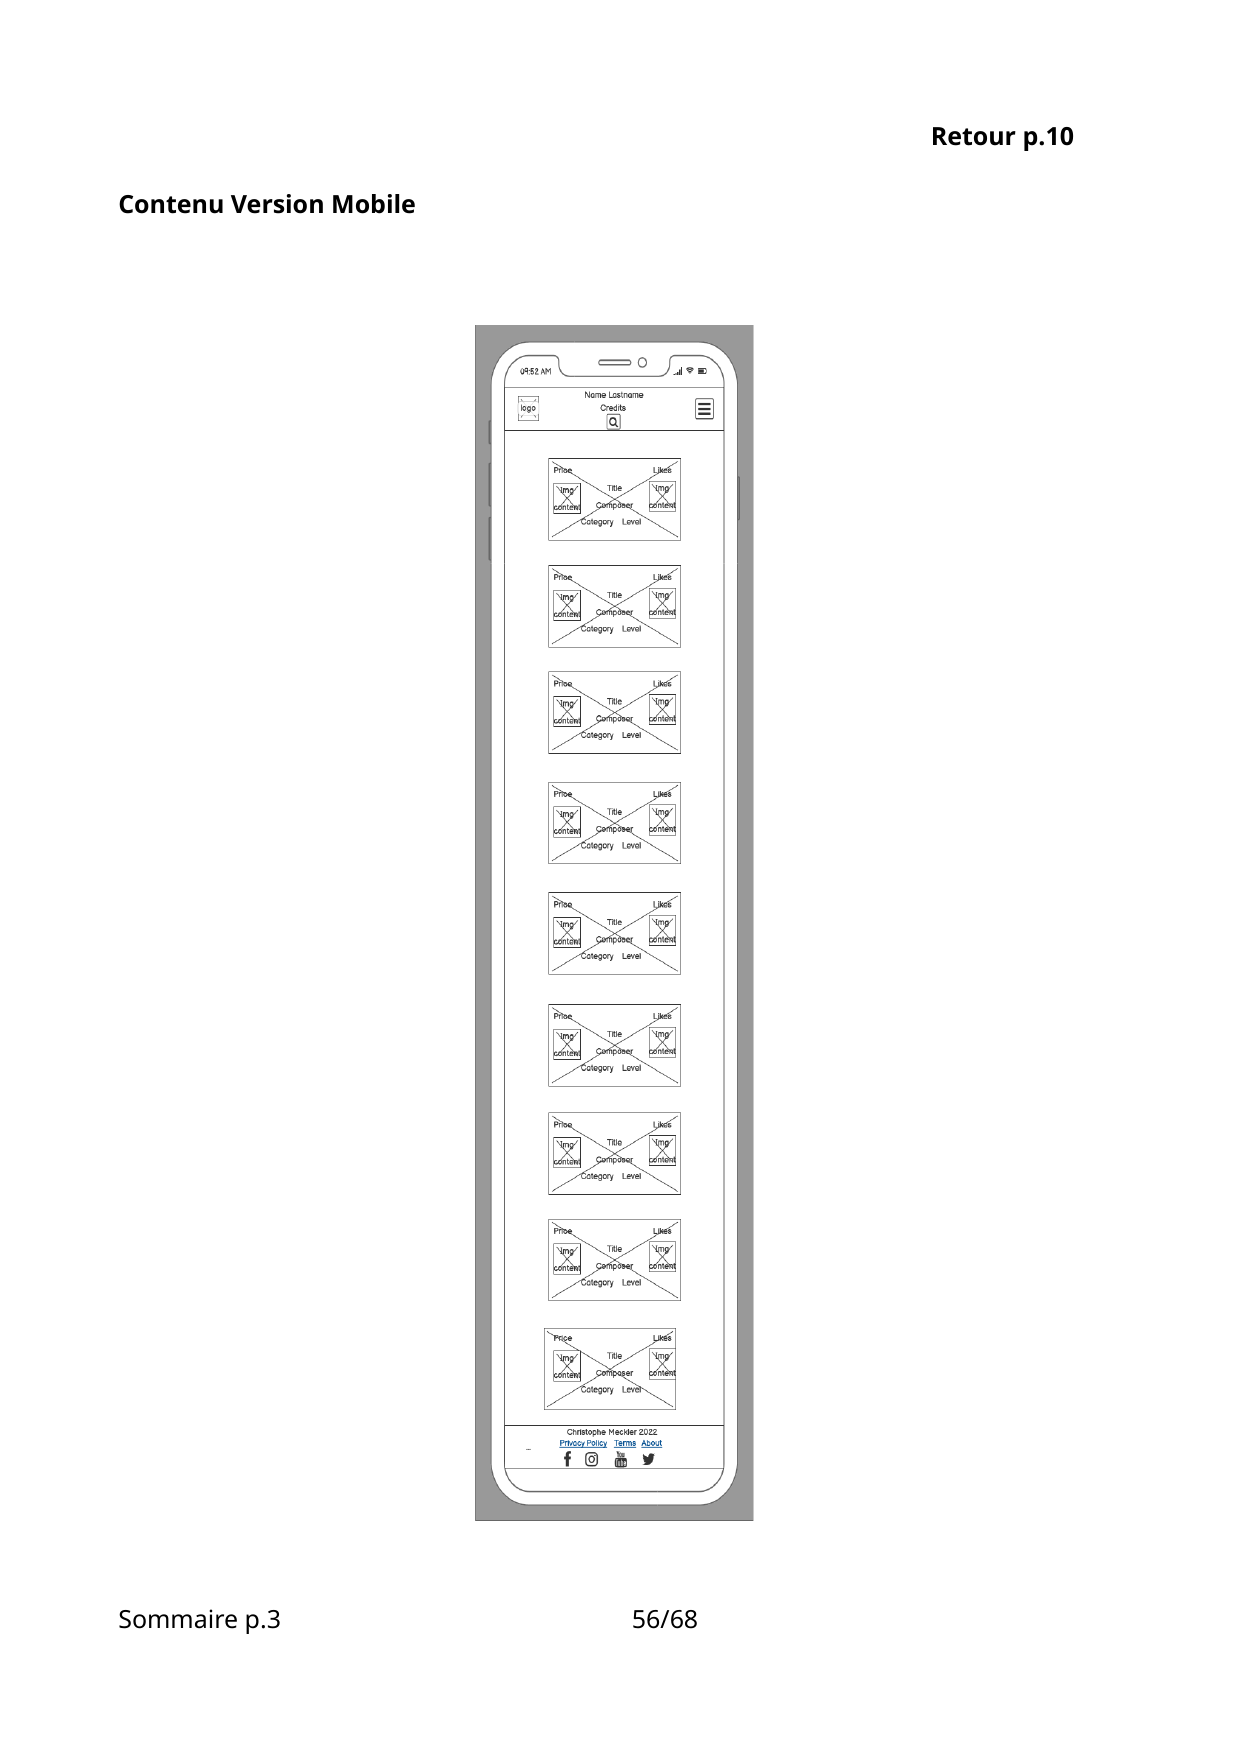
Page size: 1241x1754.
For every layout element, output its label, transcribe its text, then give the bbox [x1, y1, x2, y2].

subtitle Contenu Version Mobile [118, 186, 1122, 221]
text Retour p.8 [118, 118, 1122, 152]
picture [475, 325, 754, 1521]
